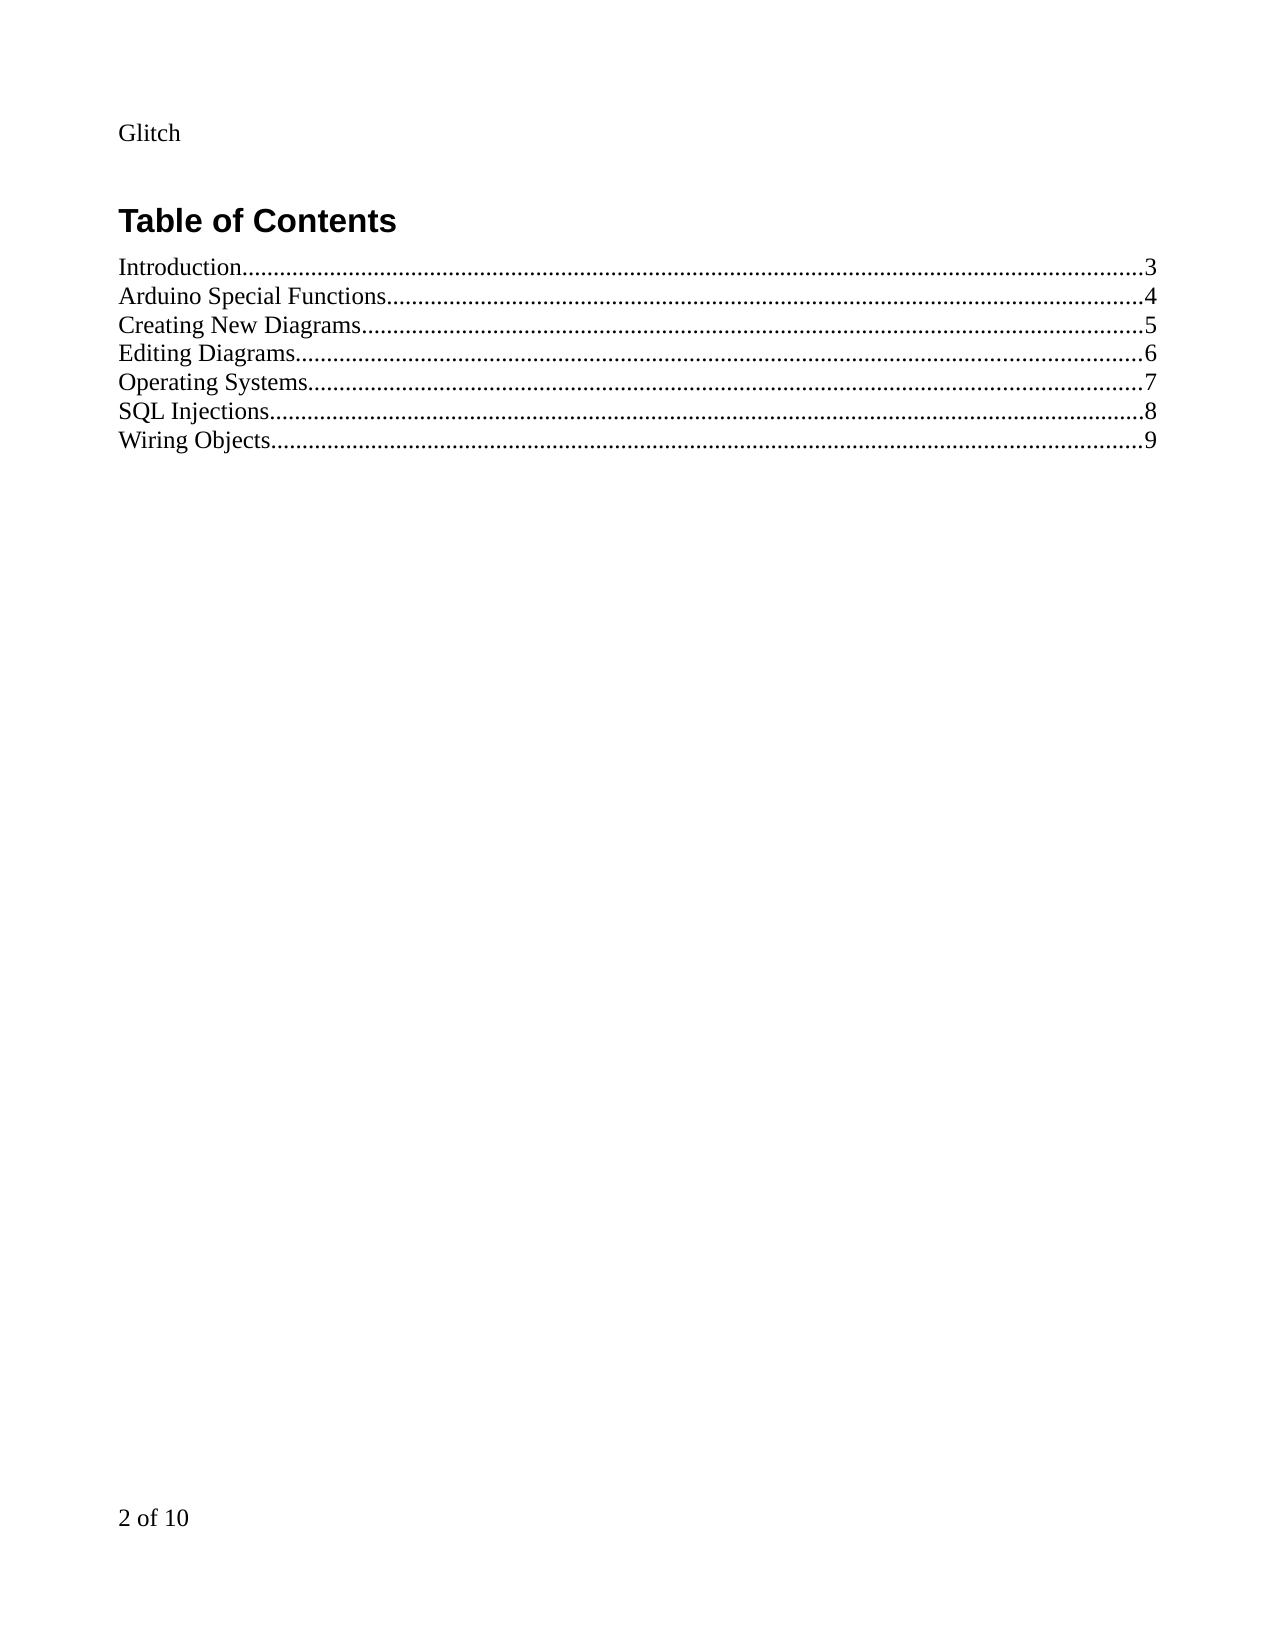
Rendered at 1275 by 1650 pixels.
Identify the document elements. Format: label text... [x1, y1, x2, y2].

text Operating Systems 7 [118, 367, 1157, 396]
text SQL Injections 8 [118, 396, 1157, 425]
subtitle Table of Contents [118, 201, 1157, 240]
text Arduino Special Functions 4 [118, 281, 1157, 310]
text Wiring Objects 9 [118, 425, 1157, 453]
text Introduction 3 [118, 252, 1157, 281]
text Creating New Diagrams 5 [118, 310, 1157, 338]
text Editing Diagrams 6 [118, 338, 1157, 367]
